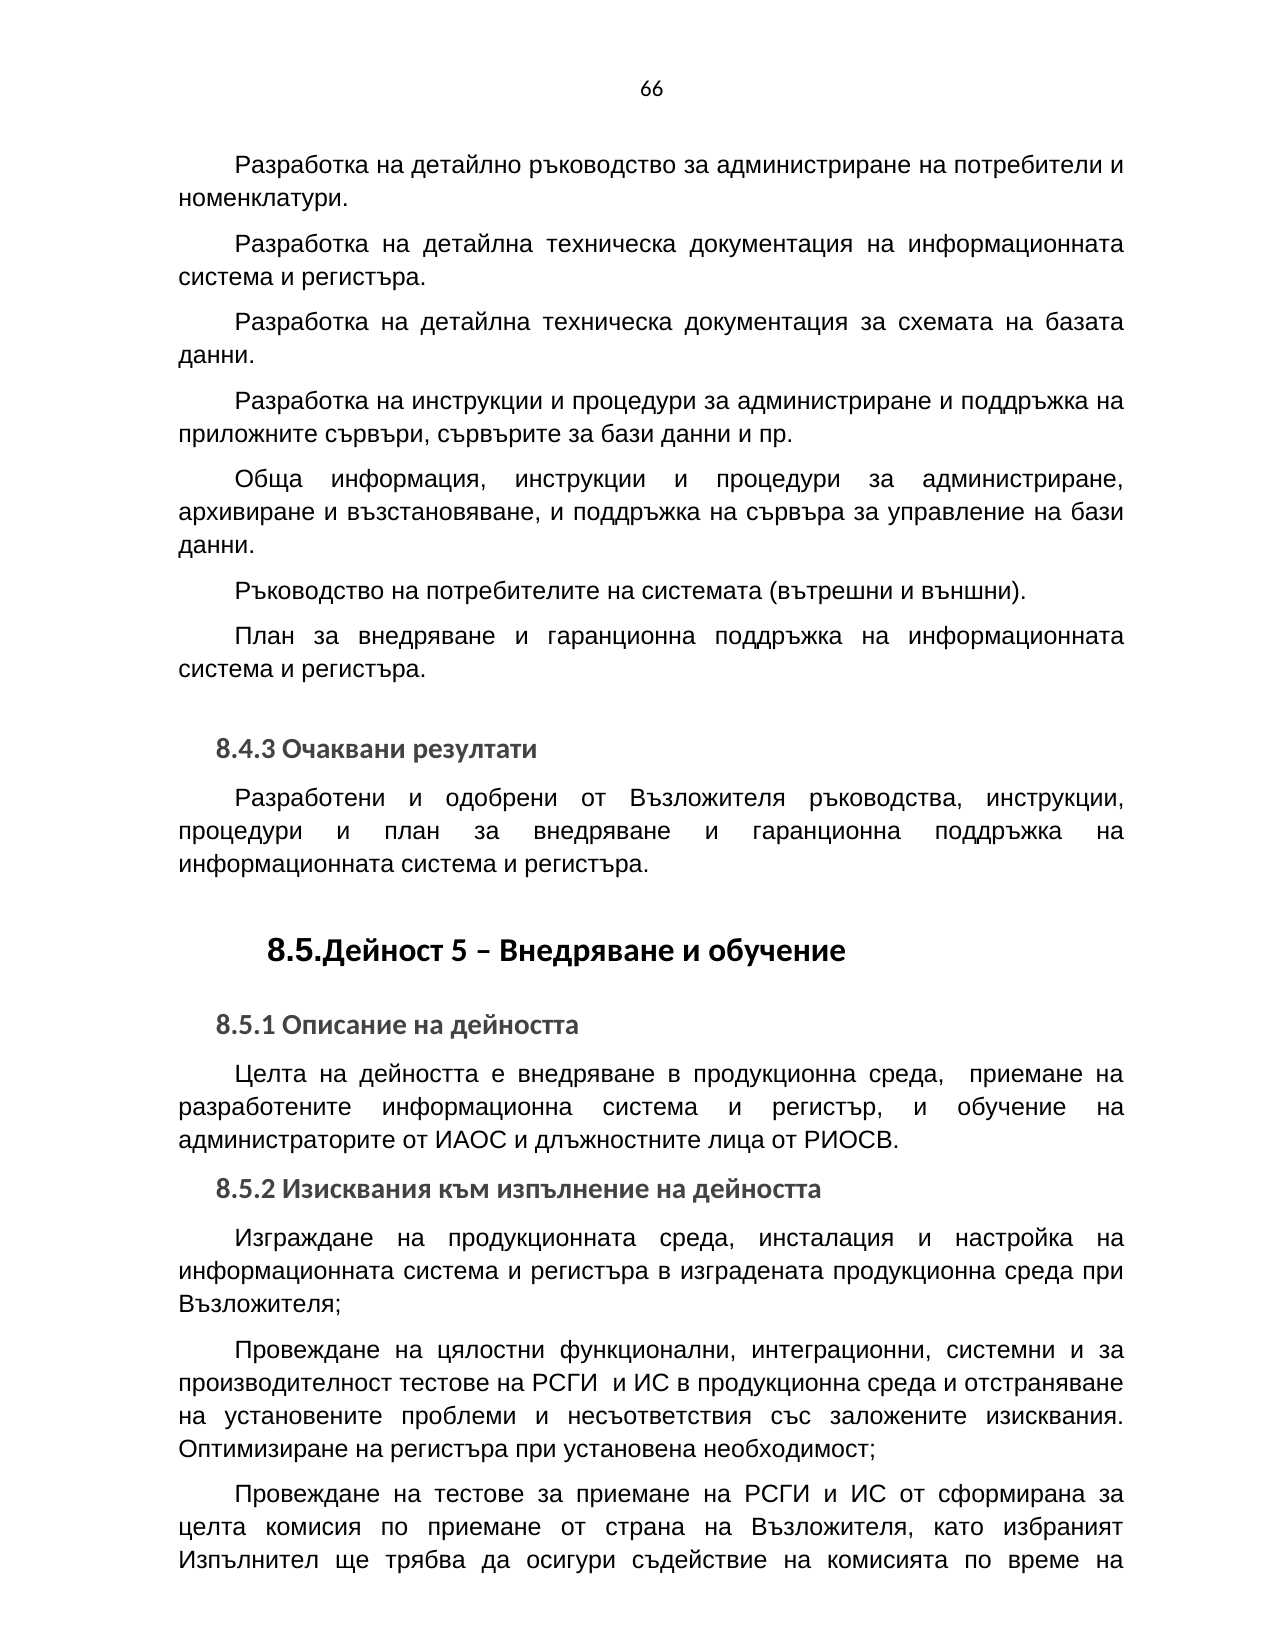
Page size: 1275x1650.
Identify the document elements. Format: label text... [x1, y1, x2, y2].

text План за внедряване и гаранционна поддръжка на информационната система и регистъра. [178, 621, 1125, 683]
subtitle 8.5.2 Изисквания към изпълнение на дейността [216, 1170, 1125, 1206]
text Разработка на инструкции и процедури за администриране и поддръжка на приложните сървъри, сървърите за бази данни и пр. [178, 386, 1125, 447]
text Провеждане на тестове за приемане на РСГИ и ИС от сформирана за целта комисия по приемане от страна на Възложителя, като избраният Изпълнител ще трябва да осигури съдействие на комисията по време на [178, 1479, 1125, 1574]
text Ръководство на потребителите на системата (вътрешни и външни). [178, 576, 1125, 604]
text Разработка на детайлна техническа документация на информационната система и регистъра. [178, 228, 1125, 290]
text Разработка на детайлна техническа документация за схемата на базата данни. [178, 307, 1125, 369]
text Целта на дейността е внедряване в продукционна среда, приемане на разработените информационна система и регистър, и обучение на администраторите от ИАОС и длъжностните лица от РИОСВ. [178, 1059, 1125, 1153]
text Разработка на детайлно ръководство за администриране на потребители и номенклатури. [178, 150, 1125, 212]
text Провеждане на цялостни функционални, интеграционни, системни и за производителност тестове на РСГИ и ИС в продукционна среда и отстраняване на установените проблеми и несъответствия със заложените изисквания. Оптимизиране на регистъра при установена необходимост; [178, 1335, 1125, 1463]
text Обща информация, инструкции и процедури за администриране, архивиране и възстановяване, и поддръжка на сървъра за управление на бази данни. [178, 464, 1125, 559]
subtitle Дейност 5 – Внедряване и обучение [267, 929, 1125, 969]
text Разработени и одобрени от Възложителя ръководства, инструкции, процедури и план за внедряване и гаранционна поддръжка на информационната система и регистъра. [178, 783, 1125, 878]
text Изграждане на продукционната среда, инсталация и настройка на информационната система и регистъра в изградената продукционна среда при Възложителя; [178, 1223, 1125, 1318]
subtitle 8.4.3 Очаквани резултати [216, 730, 1125, 766]
subtitle 8.5.1 Описание на дейността [216, 1006, 1125, 1041]
